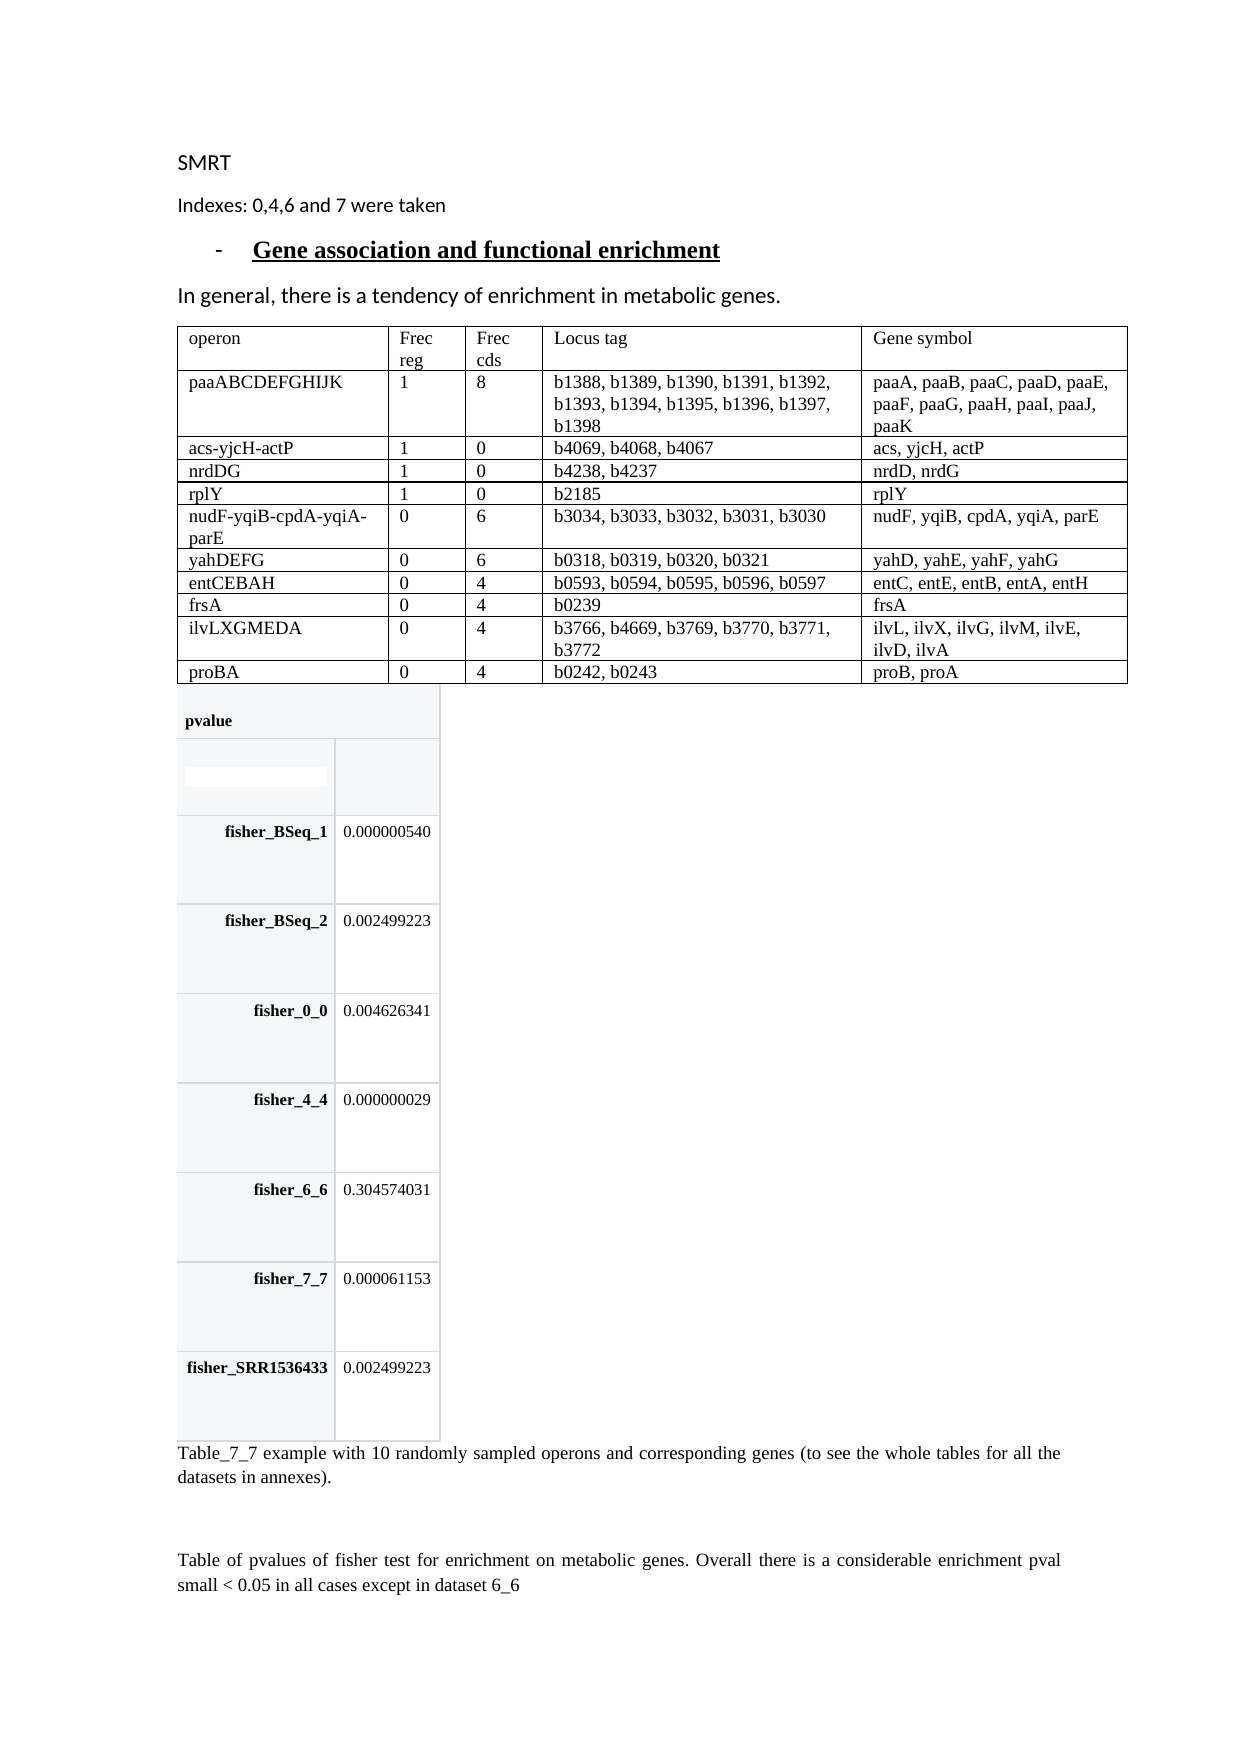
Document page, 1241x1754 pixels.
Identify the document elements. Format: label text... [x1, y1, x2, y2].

table_cell acs, yjcH, actP [862, 437, 1127, 459]
table_cell 0 [389, 549, 465, 571]
table_header Locus tag [543, 327, 861, 370]
table_cell paaA, paaB, paaC, paaD, paaE, paaF, paaG, paaH, paaI, paaJ, paaK [862, 371, 1127, 436]
table_cell 0.000000029 [336, 1084, 439, 1172]
table_header Frec reg [389, 327, 465, 370]
table_cell entC, entE, entB, entA, entH [862, 572, 1127, 593]
table_cell yahDEFG [178, 549, 388, 571]
table_cell 0.002499223 [336, 905, 439, 993]
table_cell 0 [389, 572, 465, 593]
table_cell 0.004626341 [336, 994, 439, 1082]
text Indexes: 0,4,6 and 7 were taken [177, 192, 1063, 218]
table_cell nrdDG [178, 460, 388, 481]
table_cell 0.002499223 [336, 1352, 439, 1440]
table_cell rplY [178, 483, 388, 504]
table_cell entCEBAH [178, 572, 388, 593]
table_cell paaABCDEFGHIJK [178, 371, 388, 436]
table_cell 1 [389, 460, 465, 481]
table_cell fisher_BSeq_1 [177, 816, 334, 903]
table_cell frsA [862, 594, 1127, 616]
table_cell b0239 [543, 594, 861, 616]
table_cell fisher_6_6 [177, 1173, 334, 1261]
table_header pvalue [177, 684, 439, 738]
table_cell 4 [466, 661, 542, 683]
table_cell proBA [178, 661, 388, 683]
table_cell 0.000000540 [336, 816, 439, 903]
table_cell rplY [862, 483, 1127, 504]
table_cell acs-yjcH-actP [178, 437, 388, 459]
table_cell b1388, b1389, b1390, b1391, b1392, b1393, b1394, b1395, b1396, b1397, b1398 [543, 371, 861, 436]
table_cell b0593, b0594, b0595, b0596, b0597 [543, 572, 861, 593]
table_cell 6 [466, 505, 542, 548]
table_cell 4 [466, 572, 542, 593]
table_cell 6 [466, 549, 542, 571]
table_cell 0 [466, 483, 542, 504]
table_cell yahD, yahE, yahF, yahG [862, 549, 1127, 571]
text Table_7_7 example with 10 randomly sampled operons and corresponding genes (to see the whole tables for all the datasets in annexes). [177, 1442, 1063, 1488]
table_cell 0 [389, 505, 465, 548]
table_cell b2185 [543, 483, 861, 504]
table_cell 1 [389, 483, 465, 504]
table_cell 4 [466, 594, 542, 616]
table_cell ilvLXGMEDA [178, 617, 388, 660]
table_cell 0 [389, 661, 465, 683]
table_cell 0 [389, 617, 465, 660]
table_cell nudF-yqiB-cpdA-yqiA-parE [178, 505, 388, 548]
table_header Frec cds [466, 327, 542, 370]
table_cell 4 [466, 617, 542, 660]
table_cell fisher_SRR1536433 [177, 1352, 334, 1440]
table_cell 1 [389, 371, 465, 436]
table_cell 1 [389, 437, 465, 459]
table_cell nrdD, nrdG [862, 460, 1127, 481]
table_cell frsA [178, 594, 388, 616]
table_cell 0 [466, 437, 542, 459]
text SMRT [177, 148, 1063, 176]
table_cell nudF, yqiB, cpdA, yqiA, parE [862, 505, 1127, 548]
table_cell [336, 739, 439, 815]
table_cell 0 [466, 460, 542, 481]
table_cell b0242, b0243 [543, 661, 861, 683]
table_cell ilvL, ilvX, ilvG, ilvM, ilvE, ilvD, ilvA [862, 617, 1127, 660]
list Gene association and functional enrichment [215, 234, 1063, 265]
table_cell b4069, b4068, b4067 [543, 437, 861, 459]
table_cell b4238, b4237 [543, 460, 861, 481]
text Table of pvalues of fisher test for enrichment on metabolic genes. Overall there is a considerable enrichment pval small < 0.05 in all cases except in dataset 6_6 [177, 1549, 1063, 1596]
table_cell b0318, b0319, b0320, b0321 [543, 549, 861, 571]
table_cell fisher_4_4 [177, 1084, 334, 1172]
text In general, there is a tendency of enrichment in metabolic genes. [177, 282, 1063, 309]
table_header Gene symbol [862, 327, 1127, 370]
table_cell 0.000061153 [336, 1263, 439, 1351]
table_cell proB, proA [862, 661, 1127, 683]
table_cell 8 [466, 371, 542, 436]
table_cell fisher_0_0 [177, 994, 334, 1082]
table_cell b3034, b3033, b3032, b3031, b3030 [543, 505, 861, 548]
table_cell fisher_BSeq_2 [177, 905, 334, 993]
table_cell b3766, b4669, b3769, b3770, b3771, b3772 [543, 617, 861, 660]
table_cell 0 [389, 594, 465, 616]
table_cell [177, 739, 334, 815]
table_cell fisher_7_7 [177, 1263, 334, 1351]
table_header operon [178, 327, 388, 370]
table_cell 0.304574031 [336, 1173, 439, 1261]
